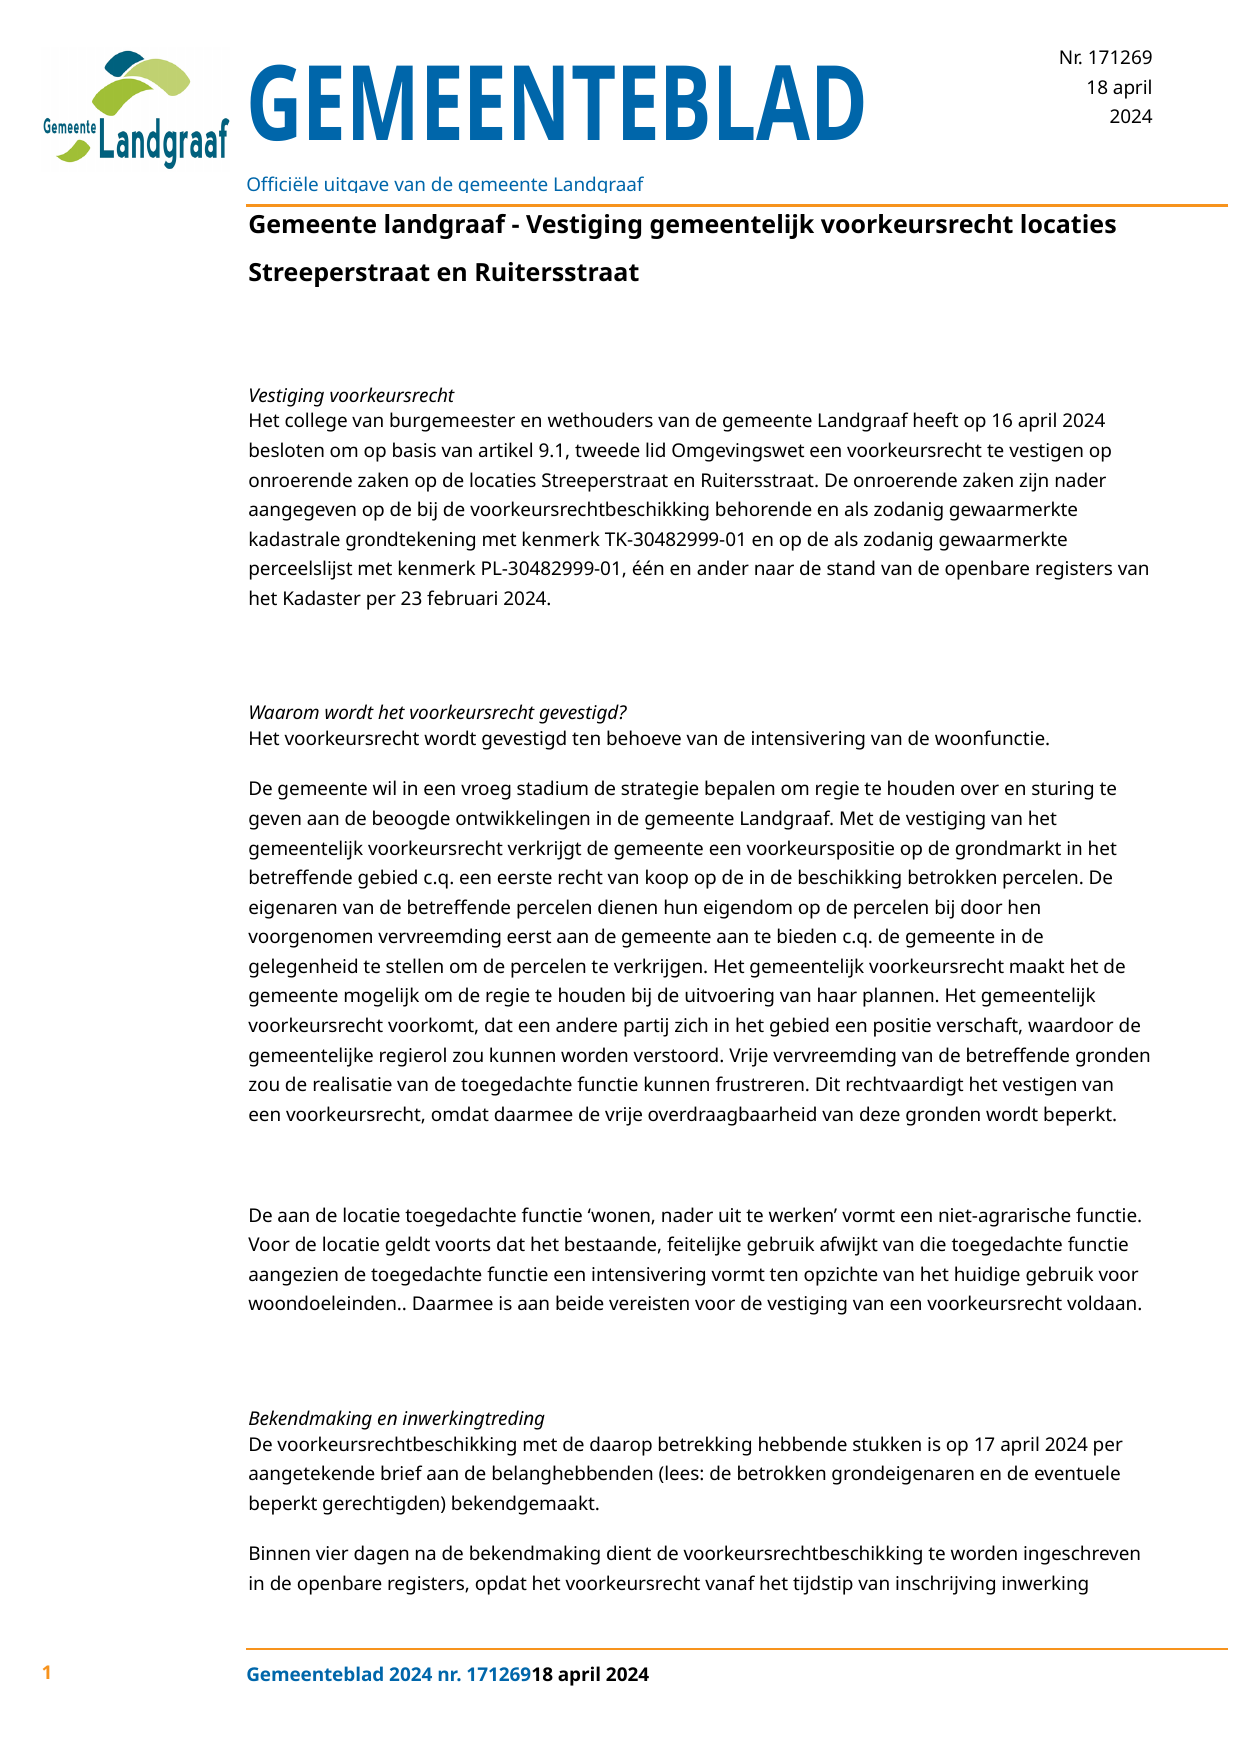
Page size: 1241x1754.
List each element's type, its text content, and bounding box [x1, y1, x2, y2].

text De aan de locatie toegedachte functie ‘wonen, nader uit te werken’ vormt een niet-agrarische functie. Voor de locatie geldt voorts dat het bestaande, feitelijke gebruik afwijkt van die toegedachte functie aangezien de toegedachte functie een intensivering vormt ten opzichte van het huidige gebruik voor woondoeleinden.. Daarmee is aan beide vereisten voor de vestiging van een voorkeursrecht voldaan. [248, 1202, 1152, 1316]
text Bekendmaking en inwerkingtreding [248, 1405, 1152, 1431]
text Het college van burgemeester en wethouders van de gemeente Landgraaf heeft op 16 april 2024 besloten om op basis van artikel 9.1, tweede lid Omgevingswet een voorkeursrecht te vestigen op onroerende zaken op de locaties Streeperstraat en Ruitersstraat. De onroerende zaken zijn nader aangegeven op de bij de voorkeursrechtbeschikking behorende en als zodanig gewaarmerkte kadastrale grondtekening met kenmerk TK-30482999-01 en op de als zodanig gewaarmerkte perceelslijst met kenmerk PL-30482999-01, één en ander naar de stand van de openbare registers van het Kadaster per 23 februari 2024. [248, 408, 1152, 611]
text Binnen vier dagen na de bekendmaking dient de voorkeursrechtbeschikking te worden ingeschreven in de openbare registers, opdat het voorkeursrecht vanaf het tijdstip van inschrijving inwerking [248, 1540, 1152, 1596]
text Waarom wordt het voorkeursrecht gevestigd? [248, 699, 1152, 725]
text Vestiging voorkeursrecht [248, 382, 1152, 408]
text De gemeente wil in een vroeg stadium de strategie bepalen om regie te houden over en sturing te geven aan de beoogde ontwikkelingen in de gemeente Landgraaf. Met de vestiging van het gemeentelijk voorkeursrecht verkrijgt de gemeente een voorkeurspositie op de grondmarkt in het betreffende gebied c.q. een eerste recht van koop op de in de beschikking betrokken percelen. De eigenaren van de betreffende percelen dienen hun eigendom op de percelen bij door hen voorgenomen vervreemding eerst aan de gemeente aan te bieden c.q. de gemeente in de gelegenheid te stellen om de percelen te verkrijgen. Het gemeentelijk voorkeursrecht maakt het de gemeente mogelijk om de regie te houden bij de uitvoering van haar plannen. Het gemeentelijk voorkeursrecht voorkomt, dat een andere partij zich in het gebied een positie verschaft, waardoor de gemeentelijke regierol zou kunnen worden verstoord. Vrije vervreemding van de betreffende gronden zou de realisatie van de toegedachte functie kunnen frustreren. Dit rechtvaardigt het vestigen van een voorkeursrecht, omdat daarmee de vrije overdraagbaarheid van deze gronden wordt beperkt. [248, 776, 1152, 1127]
picture [41, 47, 231, 172]
text Het voorkeursrecht wordt gevestigd ten behoeve van de intensivering van de woonfunctie. [248, 725, 1152, 751]
text Gemeente landgraaf - Vestiging gemeentelijk voorkeursrecht locaties Streeperstraat en Ruitersstraat [248, 207, 1152, 288]
text De voorkeursrechtbeschikking met de daarop betrekking hebbende stukken is op 17 april 2024 per aangetekende brief aan de belanghebbenden (lees: de betrokken grondeigenaren en de eventuele beperkt gerechtigden) bekendgemaakt. [248, 1431, 1152, 1516]
